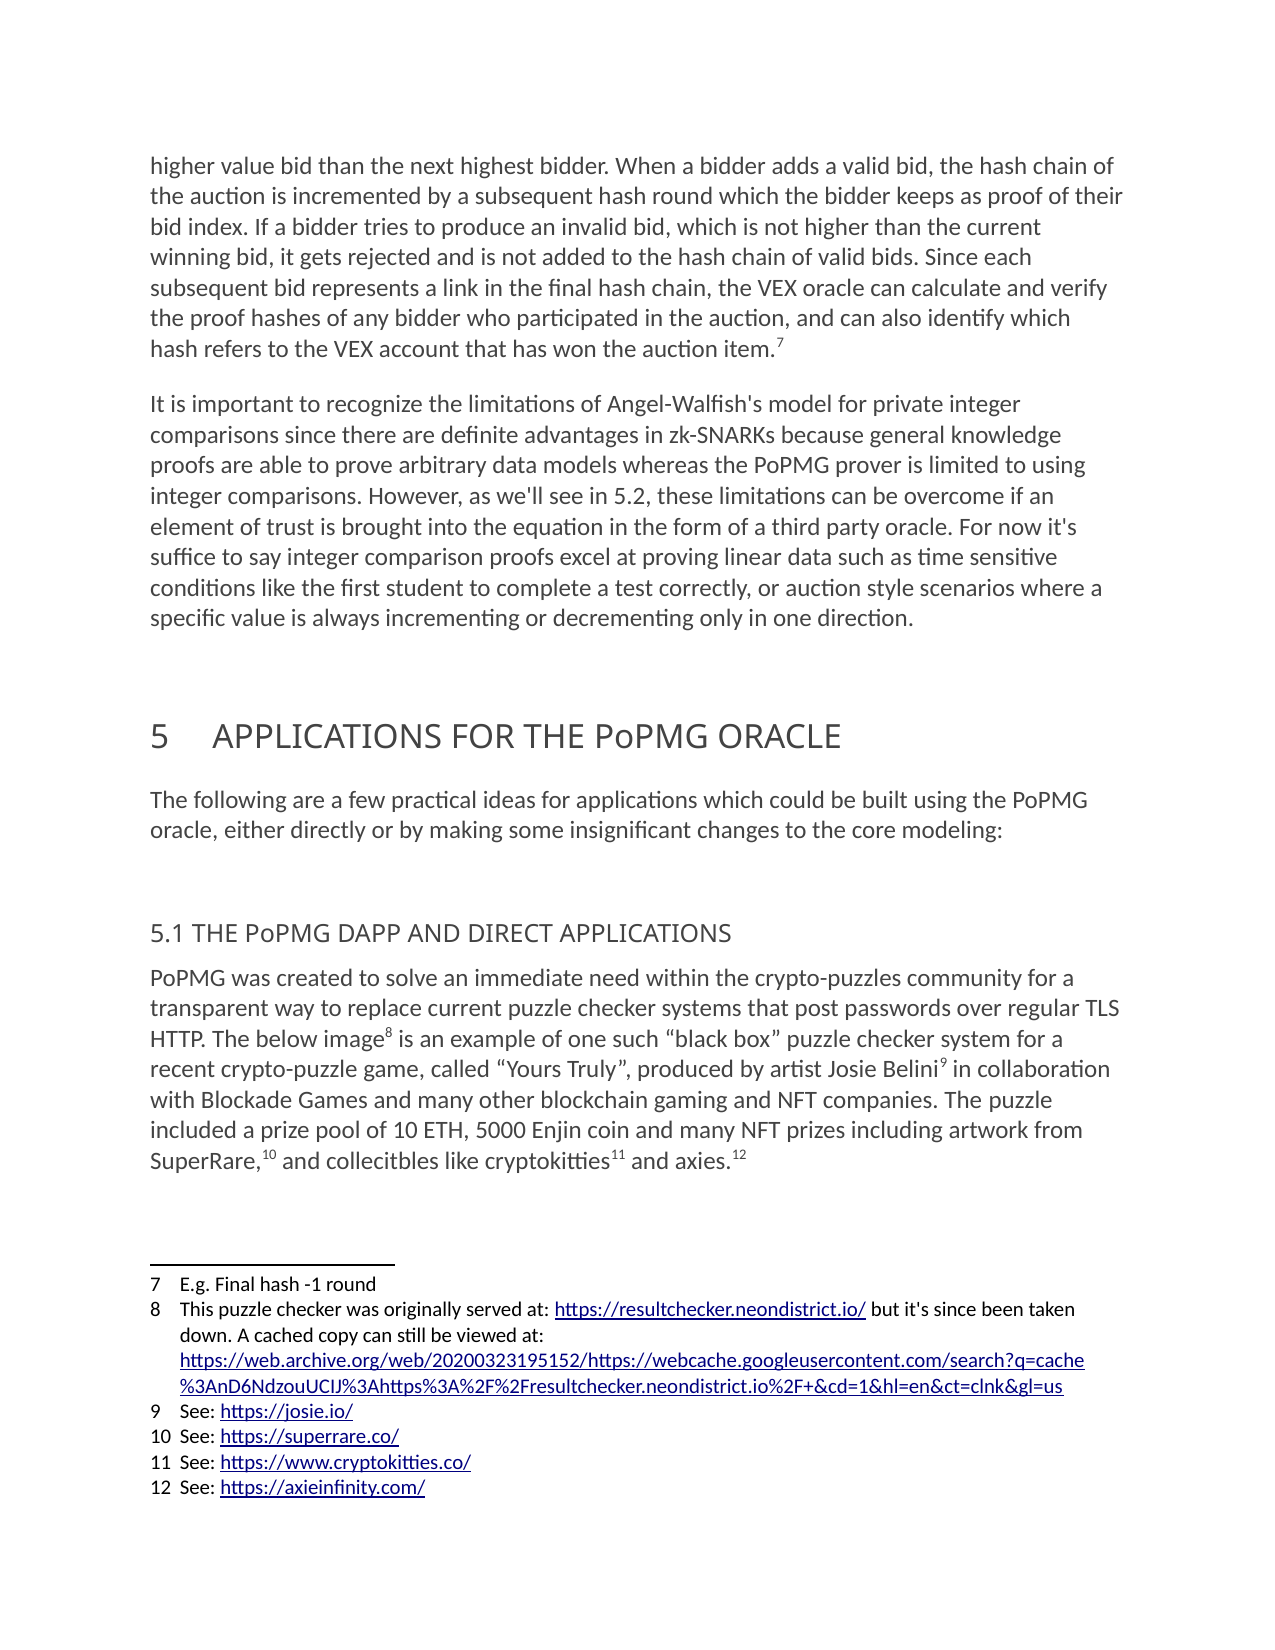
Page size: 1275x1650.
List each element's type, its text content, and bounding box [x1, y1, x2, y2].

text PoPMG was created to solve an immediate need within the crypto-puzzles community for a transparent way to replace current puzzle checker systems that post passwords over regular TLS HTTP. The below image is an example of one such “black box” puzzle checker system for a recent crypto-puzzle game, called “Yours Truly”, produced by artist Josie Belini in collaboration with Blockade Games and many other blockchain gaming and NFT companies. The puzzle included a prize pool of 10 ETH, 5000 Enjin coin and many NFT prizes including artwork from SuperRare, and collecitbles like cryptokitties and axies. [150, 962, 1125, 1175]
text E.g. Final hash -1 round [150, 1271, 1125, 1297]
text See: https://axieinfinity.com/ [150, 1474, 1125, 1500]
subtitle 5 APPLICATIONS FOR THE PoPMG ORACLE [150, 713, 1125, 759]
text higher value bid than the next highest bidder. When a bidder adds a valid bid, the hash chain of the auction is incremented by a subsequent hash round which the bidder keeps as proof of their bid index. If a bidder tries to produce an invalid bid, which is not higher than the current winning bid, it gets rejected and is not added to the hash chain of valid bids. Since each subsequent bid represents a link in the final hash chain, the VEX oracle can calculate and verify the proof hashes of any bidder who participated in the auction, and can also identify which hash refers to the VEX account that has won the auction item. [150, 150, 1125, 364]
text 5.1 THE PoPMG DAPP AND DIRECT APPLICATIONS [150, 915, 1125, 949]
text It is important to recognize the limitations of Angel-Walfish's model for private integer comparisons since there are definite advantages in zk-SNARKs because general knowledge proofs are able to prove arbitrary data models whereas the PoPMG prover is limited to using integer comparisons. However, as we'll see in 5.2, these limitations can be overcome if an element of trust is brought into the equation in the form of a third party oracle. For now it's suffice to say integer comparison proofs excel at proving linear data such as time sensitive conditions like the first student to complete a test correctly, or auction style scenarios where a specific value is always incrementing or decrementing only in one direction. [150, 389, 1125, 633]
text The following are a few practical ideas for applications which could be built using the PoPMG oracle, either directly or by making some insignificant changes to the core modeling: [150, 784, 1125, 845]
text See: https://josie.io/ [150, 1398, 1125, 1424]
text See: https://www.cryptokitties.co/ [150, 1449, 1125, 1474]
text See: https://superrare.co/ [150, 1424, 1125, 1449]
text This puzzle checker was originally served at: https://resultchecker.neondistrict.io/ but it's since been taken down. A cached copy can still be viewed at: https://web.archive.org/web/20200323195152/https://webcache.googleusercontent.com/search?q=cache%3AnD6NdzouUCIJ%3Ahttps%3A%2F%2Fresultchecker.neondistrict.io%2F+&cd=1&hl=en&ct=clnk&gl=us [150, 1297, 1125, 1398]
